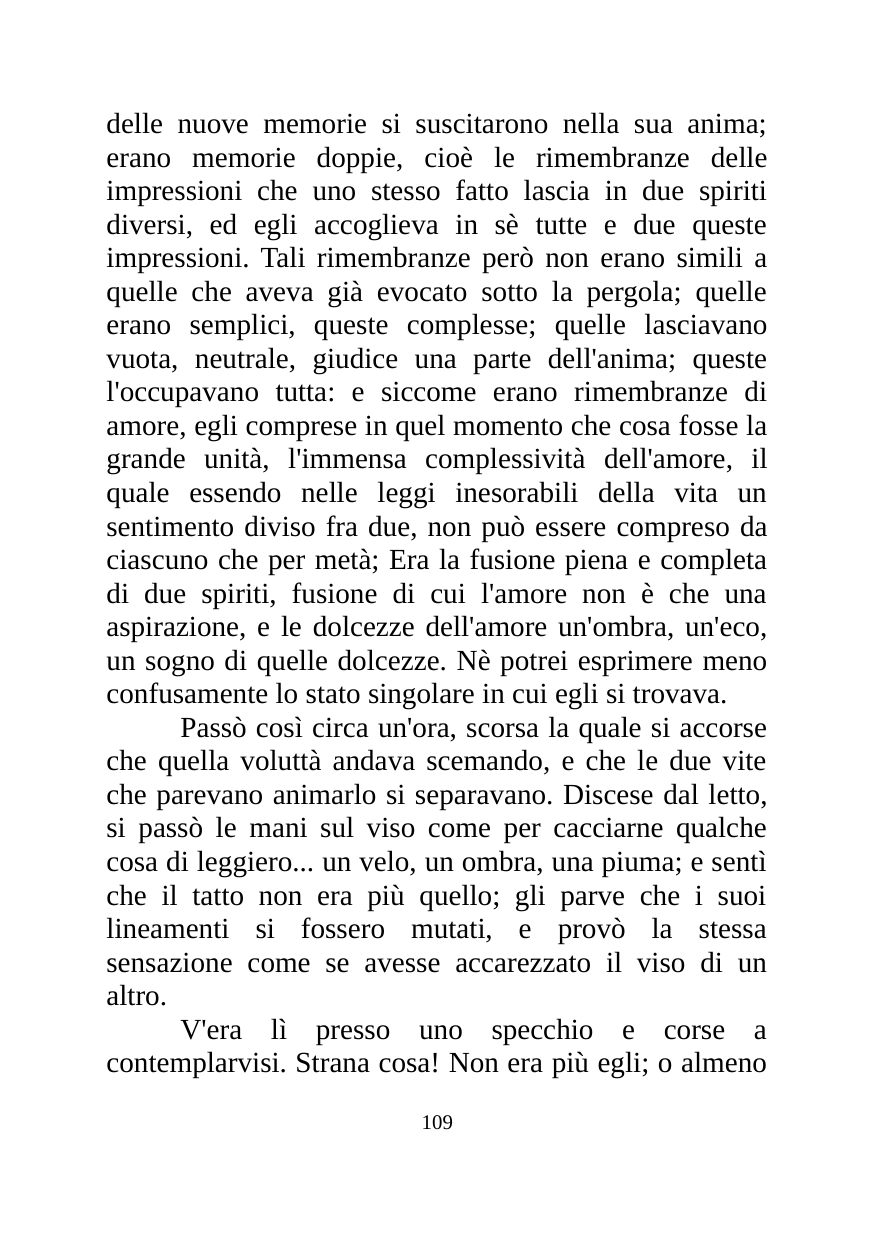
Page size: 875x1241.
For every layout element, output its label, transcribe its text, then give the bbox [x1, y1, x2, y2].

text V'era lì presso uno specchio e corse a contemplarvisi. Strana cosa! Non era più egli; o almeno [106, 1012, 768, 1079]
text delle nuove memorie si suscitarono nella sua anima; erano memorie doppie, cioè le rimembranze delle impressioni che uno stesso fatto lascia in due spiriti diversi, ed egli accoglieva in sè tutte e due queste impressioni. Tali rimembranze però non erano simili a quelle che aveva già evocato sotto la pergola; quelle erano semplici, queste complesse; quelle lasciavano vuota, neutrale, giudice una parte dell'anima; queste l'occupavano tutta: e siccome erano rimembranze di amore, egli comprese in quel momento che cosa fosse la grande unità, l'immensa complessività dell'amore, il quale essendo nelle leggi inesorabili della vita un sentimento diviso fra due, non può essere compreso da ciascuno che per metà; Era la fusione piena e completa di due spiriti, fusione di cui l'amore non è che una aspirazione, e le dolcezze dell'amore un'ombra, un'eco, un sogno di quelle dolcezze. Nè potrei esprimere meno confusamente lo stato singolare in cui egli si trovava. [106, 106, 768, 710]
text Passò così circa un'ora, scorsa la quale si accorse che quella voluttà andava scemando, e che le due vite che parevano animarlo si separavano. Discese dal letto, si passò le mani sul viso come per cacciarne qualche cosa di leggiero... un velo, un ombra, una piuma; e sentì che il tatto non era più quello; gli parve che i suoi lineamenti si fossero mutati, e provò la stessa sensazione come se avesse accarezzato il viso di un altro. [106, 710, 768, 1012]
